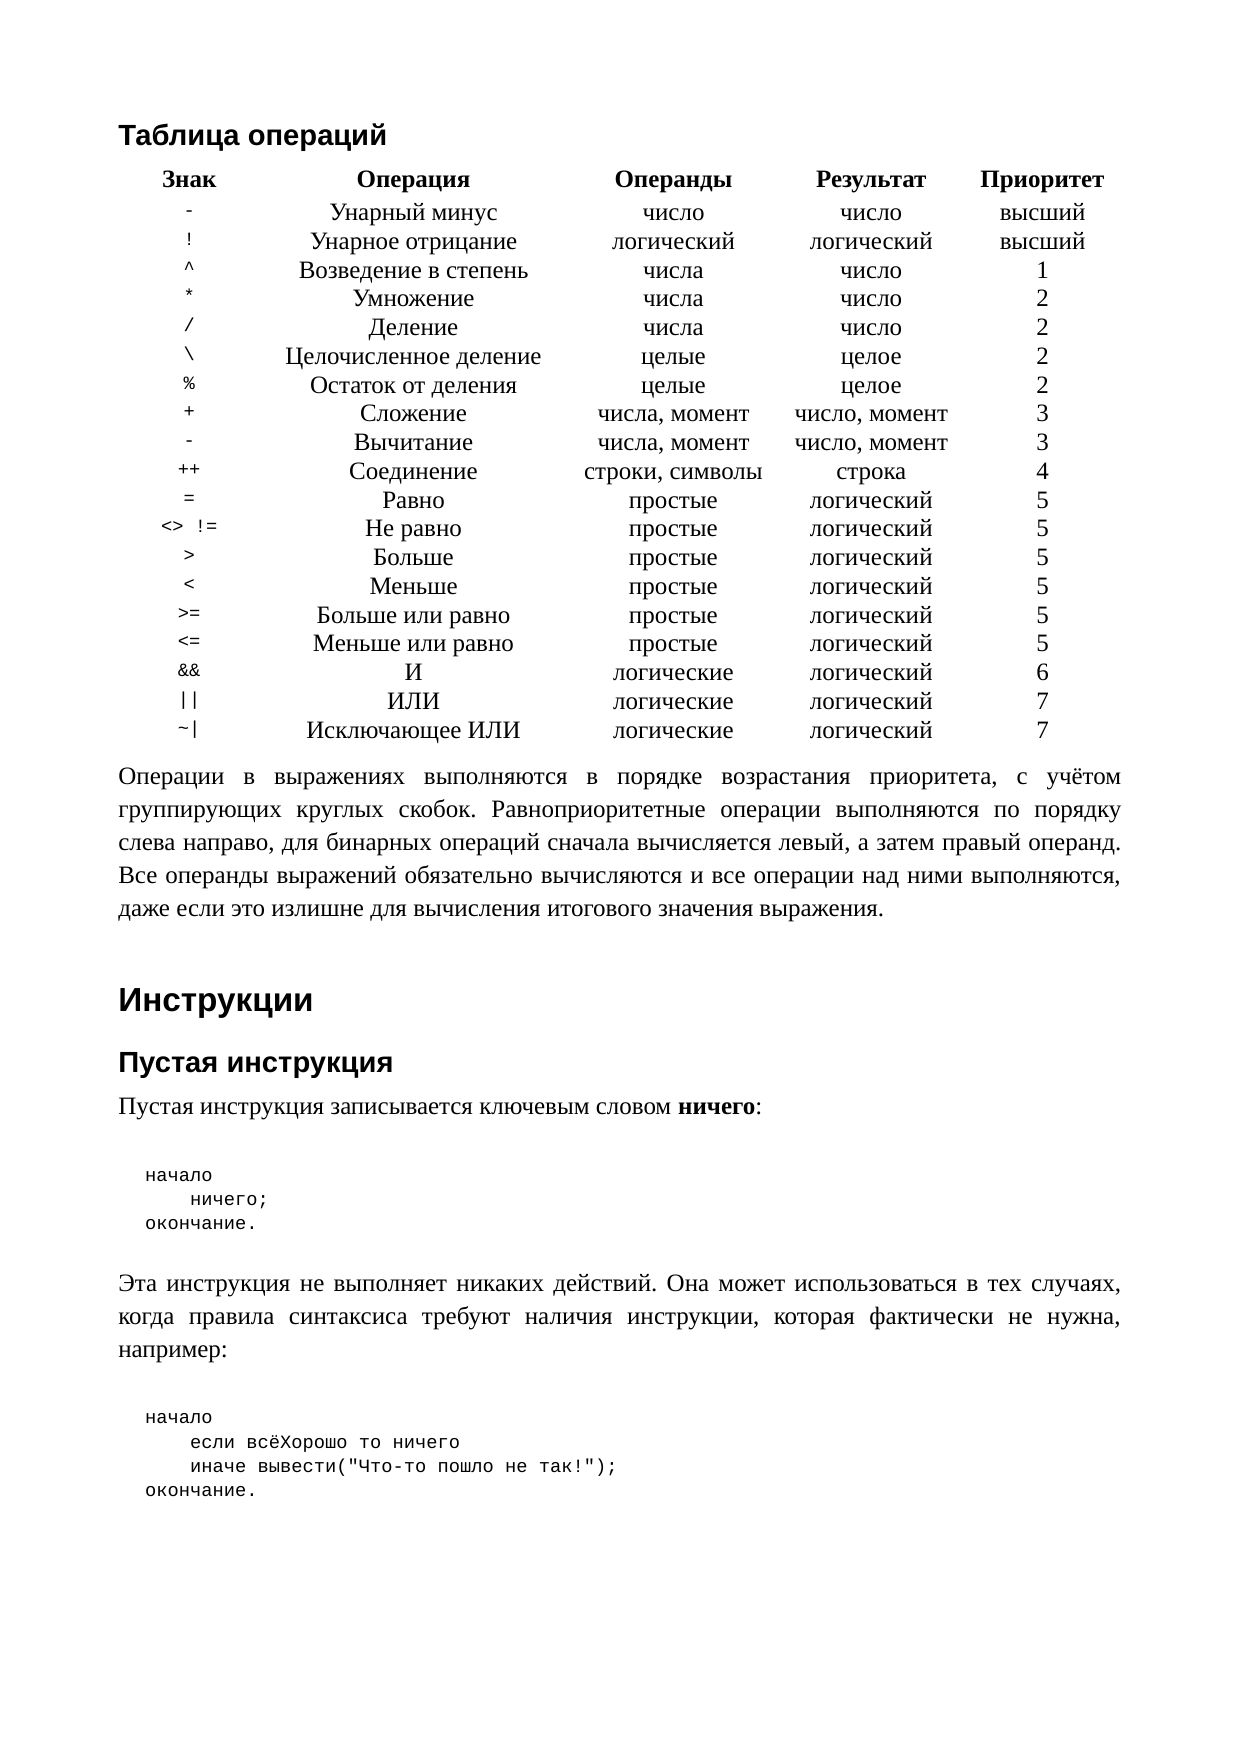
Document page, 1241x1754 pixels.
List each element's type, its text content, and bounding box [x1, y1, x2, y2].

table_cell % [118, 370, 260, 398]
table_cell число, момент [780, 399, 962, 427]
table_cell 5 [963, 542, 1122, 571]
table_cell * [118, 284, 260, 312]
text Операции в выражениях выполняются в порядке возрастания приоритета, с учётом группирующих круглых скобок. Равноприоритетные операции выполняются по порядку слева направо, для бинарных операций сначала вычисляется левый, а затем правый операнд. Все операнды выражений обязательно вычисляются и все операции над ними выполняются, даже если это излишне для вычисления итогового значения выражения. [118, 761, 1122, 922]
table_cell 5 [963, 485, 1122, 513]
table_cell числа, момент [567, 427, 780, 456]
table_cell простые [567, 514, 780, 542]
subtitle Инструкции [118, 979, 1122, 1018]
table_cell Сложение [260, 399, 567, 427]
table_cell логический [780, 571, 962, 600]
table_cell логический [780, 226, 962, 255]
table_cell простые [567, 600, 780, 628]
table_cell число [780, 312, 962, 341]
table_cell ^ [118, 255, 260, 283]
table_cell 7 [963, 715, 1122, 743]
table_cell 5 [963, 629, 1122, 657]
table_cell <= [118, 629, 260, 657]
table_cell <> != [118, 514, 260, 542]
table_cell число [567, 197, 780, 226]
table_cell число, момент [780, 427, 962, 456]
table_cell простые [567, 542, 780, 571]
table_cell ~| [118, 715, 260, 743]
table_cell + [118, 399, 260, 427]
table_cell Больше или равно [260, 600, 567, 628]
table_cell Исключающее ИЛИ [260, 715, 567, 743]
table_cell Возведение в степень [260, 255, 567, 283]
table_cell < [118, 571, 260, 600]
text Пустая инструкция записывается ключевым словом ничего: [118, 1091, 1122, 1120]
table_cell целые [567, 370, 780, 398]
table_cell 3 [963, 399, 1122, 427]
table_cell высший [963, 226, 1122, 255]
table_cell ИЛИ [260, 686, 567, 715]
subtitle Таблица операций [118, 118, 1122, 152]
table_cell Не равно [260, 514, 567, 542]
table_cell ! [118, 226, 260, 255]
table_header Знак [118, 164, 260, 197]
table_cell Унарный минус [260, 197, 567, 226]
table_cell логические [567, 715, 780, 743]
table_cell целое [780, 341, 962, 370]
table_cell 5 [963, 571, 1122, 600]
table_cell простые [567, 571, 780, 600]
table_cell логический [780, 686, 962, 715]
table_cell && [118, 657, 260, 686]
table_header Операция [260, 164, 567, 197]
table_cell \ [118, 341, 260, 370]
table_cell целое [780, 370, 962, 398]
table_cell 2 [963, 312, 1122, 341]
table_cell Деление [260, 312, 567, 341]
table_cell число [780, 255, 962, 283]
table_cell = [118, 485, 260, 513]
table_cell логический [567, 226, 780, 255]
table_cell простые [567, 485, 780, 513]
table_cell число [780, 197, 962, 226]
table_cell Меньше или равно [260, 629, 567, 657]
table_cell Вычитание [260, 427, 567, 456]
table_cell 7 [963, 686, 1122, 715]
table_cell логический [780, 657, 962, 686]
table_cell высший [963, 197, 1122, 226]
table_cell логические [567, 657, 780, 686]
table_cell строки, символы [567, 456, 780, 485]
text начало ничего; окончание. [136, 1156, 1104, 1244]
table_cell числа [567, 284, 780, 312]
table_cell логический [780, 600, 962, 628]
table_cell логический [780, 542, 962, 571]
table_cell || [118, 686, 260, 715]
table_cell логические [567, 686, 780, 715]
table_cell Умножение [260, 284, 567, 312]
table_cell числа [567, 312, 780, 341]
table_cell простые [567, 629, 780, 657]
table_cell логический [780, 715, 962, 743]
table_cell Больше [260, 542, 567, 571]
table_cell Остаток от деления [260, 370, 567, 398]
table_cell 3 [963, 427, 1122, 456]
table_cell 2 [963, 341, 1122, 370]
table_cell Целочисленное деление [260, 341, 567, 370]
table_cell Равно [260, 485, 567, 513]
subtitle Пустая инструкция [118, 1045, 1122, 1079]
table_cell логический [780, 485, 962, 513]
table_cell И [260, 657, 567, 686]
table_cell логический [780, 629, 962, 657]
table_cell >= [118, 600, 260, 628]
table_cell - [118, 427, 260, 456]
table_cell Соединение [260, 456, 567, 485]
table_cell число [780, 284, 962, 312]
table_cell числа [567, 255, 780, 283]
table_cell целые [567, 341, 780, 370]
text начало если всёХорошо то ничего иначе вывести("Что-то пошло не так!"); окончание. [136, 1399, 1104, 1511]
table_cell логический [780, 514, 962, 542]
table_cell 5 [963, 514, 1122, 542]
table_cell 6 [963, 657, 1122, 686]
table_cell ++ [118, 456, 260, 485]
text Эта инструкция не выполняет никаких действий. Она может использоваться в тех случаях, когда правила синтаксиса требуют наличия инструкции, которая фактически не нужна, например: [118, 1268, 1122, 1363]
table_cell числа, момент [567, 399, 780, 427]
table_header Приоритет [963, 164, 1122, 197]
table_cell / [118, 312, 260, 341]
table_cell 2 [963, 284, 1122, 312]
table_cell 4 [963, 456, 1122, 485]
table_cell 5 [963, 600, 1122, 628]
table_header Операнды [567, 164, 780, 197]
table_cell 2 [963, 370, 1122, 398]
table_cell 1 [963, 255, 1122, 283]
table_header Результат [780, 164, 962, 197]
table_cell - [118, 197, 260, 226]
table_cell Меньше [260, 571, 567, 600]
table_cell строка [780, 456, 962, 485]
table_cell > [118, 542, 260, 571]
table_cell Унарное отрицание [260, 226, 567, 255]
